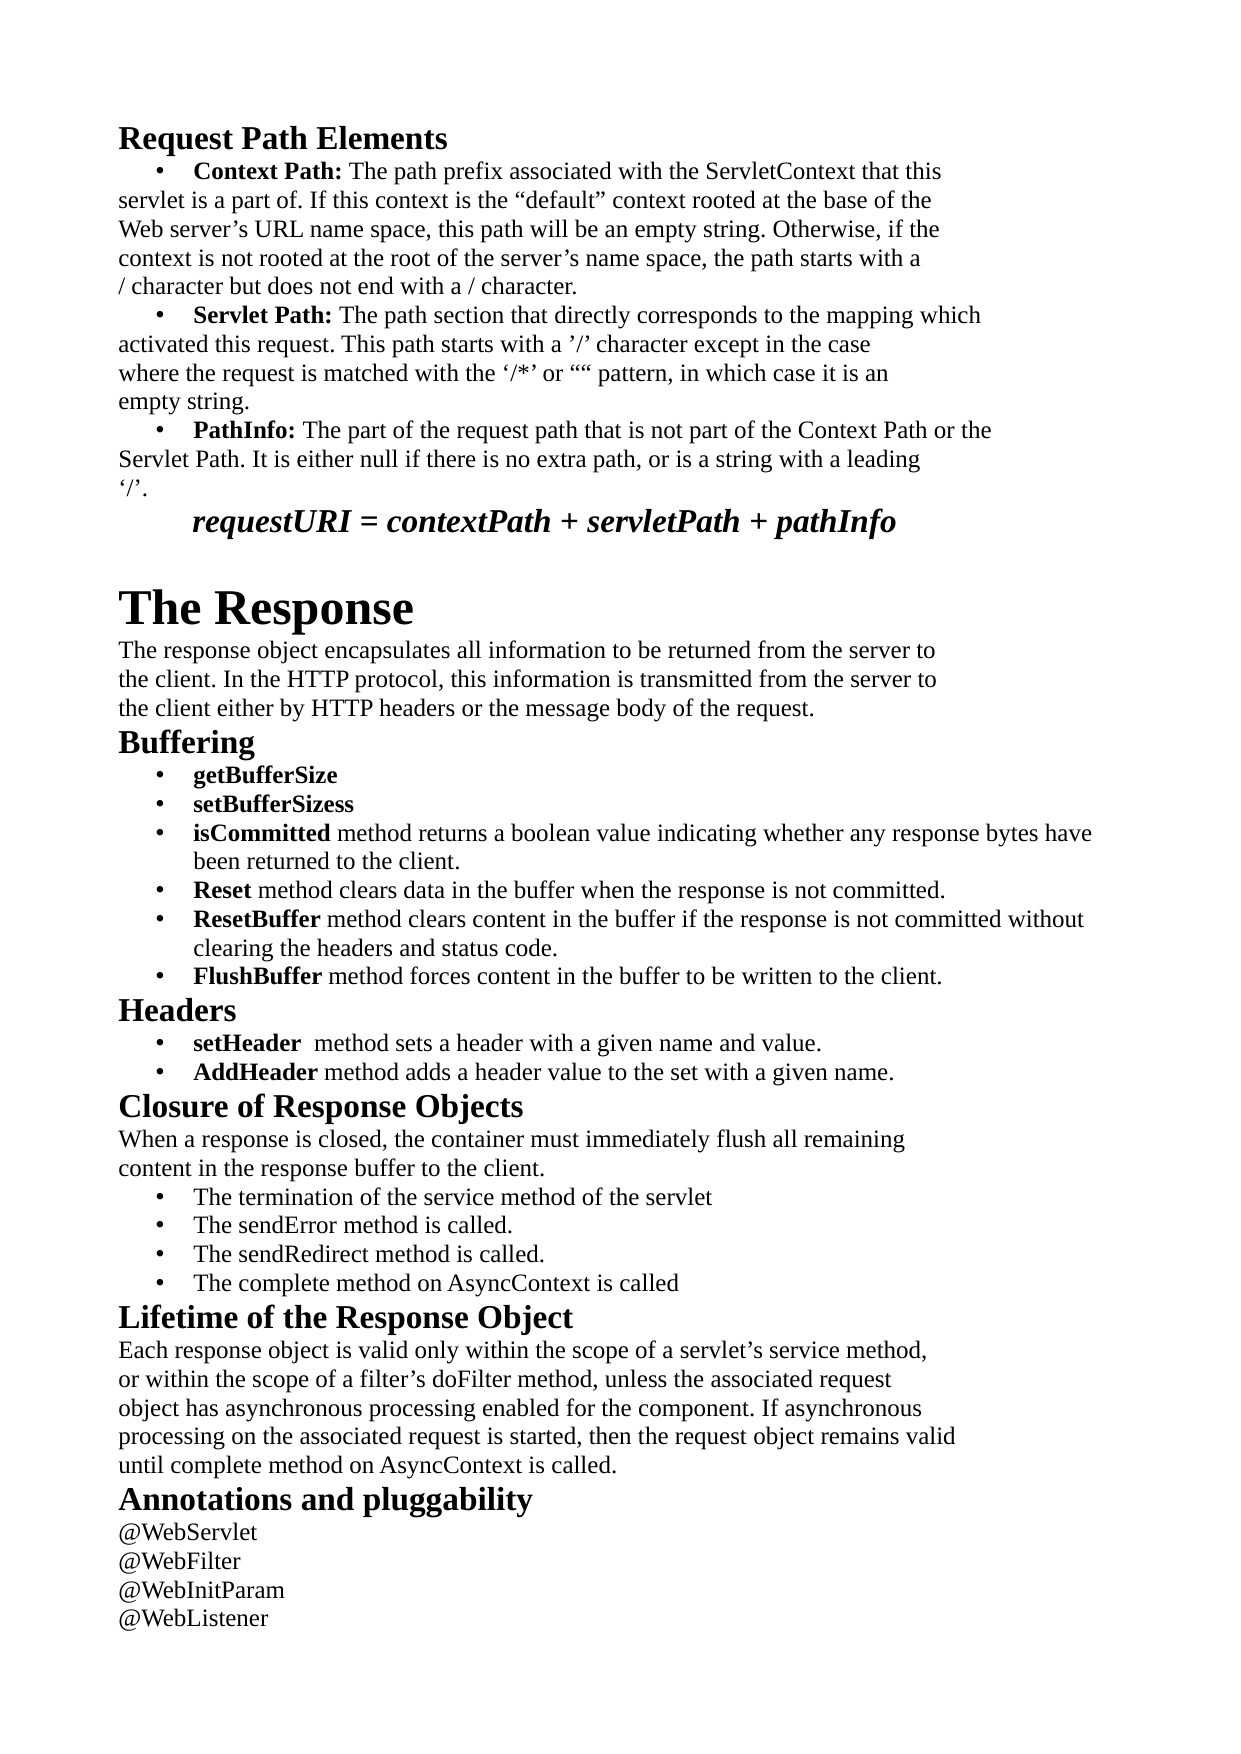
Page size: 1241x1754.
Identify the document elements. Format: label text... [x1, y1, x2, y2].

text / character but does not end with a / character. [118, 271, 1122, 300]
list The sendError method is called. [156, 1211, 1122, 1239]
text where the request is matched with the ‘/*’ or ““ pattern, in which case it is an [118, 358, 1122, 386]
list ResetBuffer method clears content in the buffer if the response is not committed without clearing the headers and status code. [156, 904, 1122, 961]
text empty string. [118, 386, 1122, 415]
text @WebListener [118, 1603, 1122, 1632]
text object has asynchronous processing enabled for the component. If asynchronous [118, 1393, 1122, 1421]
list AddHeader method adds a header value to the set with a given name. [156, 1057, 1122, 1086]
list getBufferSize [156, 760, 1122, 789]
text content in the response buffer to the client. [118, 1153, 1122, 1182]
text Request Path Elements [118, 118, 1122, 156]
list Servlet Path: The path section that directly corresponds to the mapping which [156, 300, 1122, 329]
text requestURI = contextPath + servletPath + pathInfo [118, 501, 1122, 540]
list Reset method clears data in the buffer when the response is not committed. [156, 875, 1122, 904]
text Headers [118, 990, 1122, 1028]
text @WebInitParam [118, 1575, 1122, 1603]
text servlet is a part of. If this context is the “default” context rooted at the base of the [118, 185, 1122, 214]
text the client either by HTTP headers or the message body of the request. [118, 693, 1122, 722]
list The complete method on AsyncContext is called [156, 1268, 1122, 1297]
text or within the scope of a filter’s doFilter method, unless the associated request [118, 1364, 1122, 1393]
text the client. In the HTTP protocol, this information is transmitted from the server to [118, 664, 1122, 693]
text The Response [118, 578, 1122, 636]
list PathInfo: The part of the request path that is not part of the Context Path or the [156, 415, 1122, 444]
text Lifetime of the Response Object [118, 1297, 1122, 1335]
list FlushBuffer method forces content in the buffer to be written to the client. [156, 961, 1122, 990]
text Servlet Path. It is either null if there is no extra path, or is a string with a leading [118, 444, 1122, 473]
list The termination of the service method of the servlet [156, 1182, 1122, 1211]
text @WebFilter [118, 1546, 1122, 1575]
text Annotations and pluggability [118, 1479, 1122, 1517]
text activated this request. This path starts with a ’/’ character except in the case [118, 329, 1122, 358]
text Closure of Response Objects [118, 1086, 1122, 1124]
text processing on the associated request is started, then the request object remains valid [118, 1421, 1122, 1450]
text ‘/’. [118, 473, 1122, 501]
list Context Path: The path prefix associated with the ServletContext that this [156, 156, 1122, 185]
text The response object encapsulates all information to be returned from the server to [118, 636, 1122, 664]
text @WebServlet [118, 1517, 1122, 1546]
text Each response object is valid only within the scope of a servlet’s service method, [118, 1335, 1122, 1364]
text until complete method on AsyncContext is called. [118, 1450, 1122, 1479]
list setHeader method sets a header with a given name and value. [156, 1028, 1122, 1057]
text Buffering [118, 722, 1122, 760]
list The sendRedirect method is called. [156, 1239, 1122, 1268]
text When a response is closed, the container must immediately flush all remaining [118, 1124, 1122, 1153]
list isCommitted method returns a boolean value indicating whether any response bytes have been returned to the client. [156, 818, 1122, 875]
text context is not rooted at the root of the server’s name space, the path starts with a [118, 243, 1122, 271]
text Web server’s URL name space, this path will be an empty string. Otherwise, if the [118, 214, 1122, 243]
list setBufferSizess [156, 789, 1122, 818]
